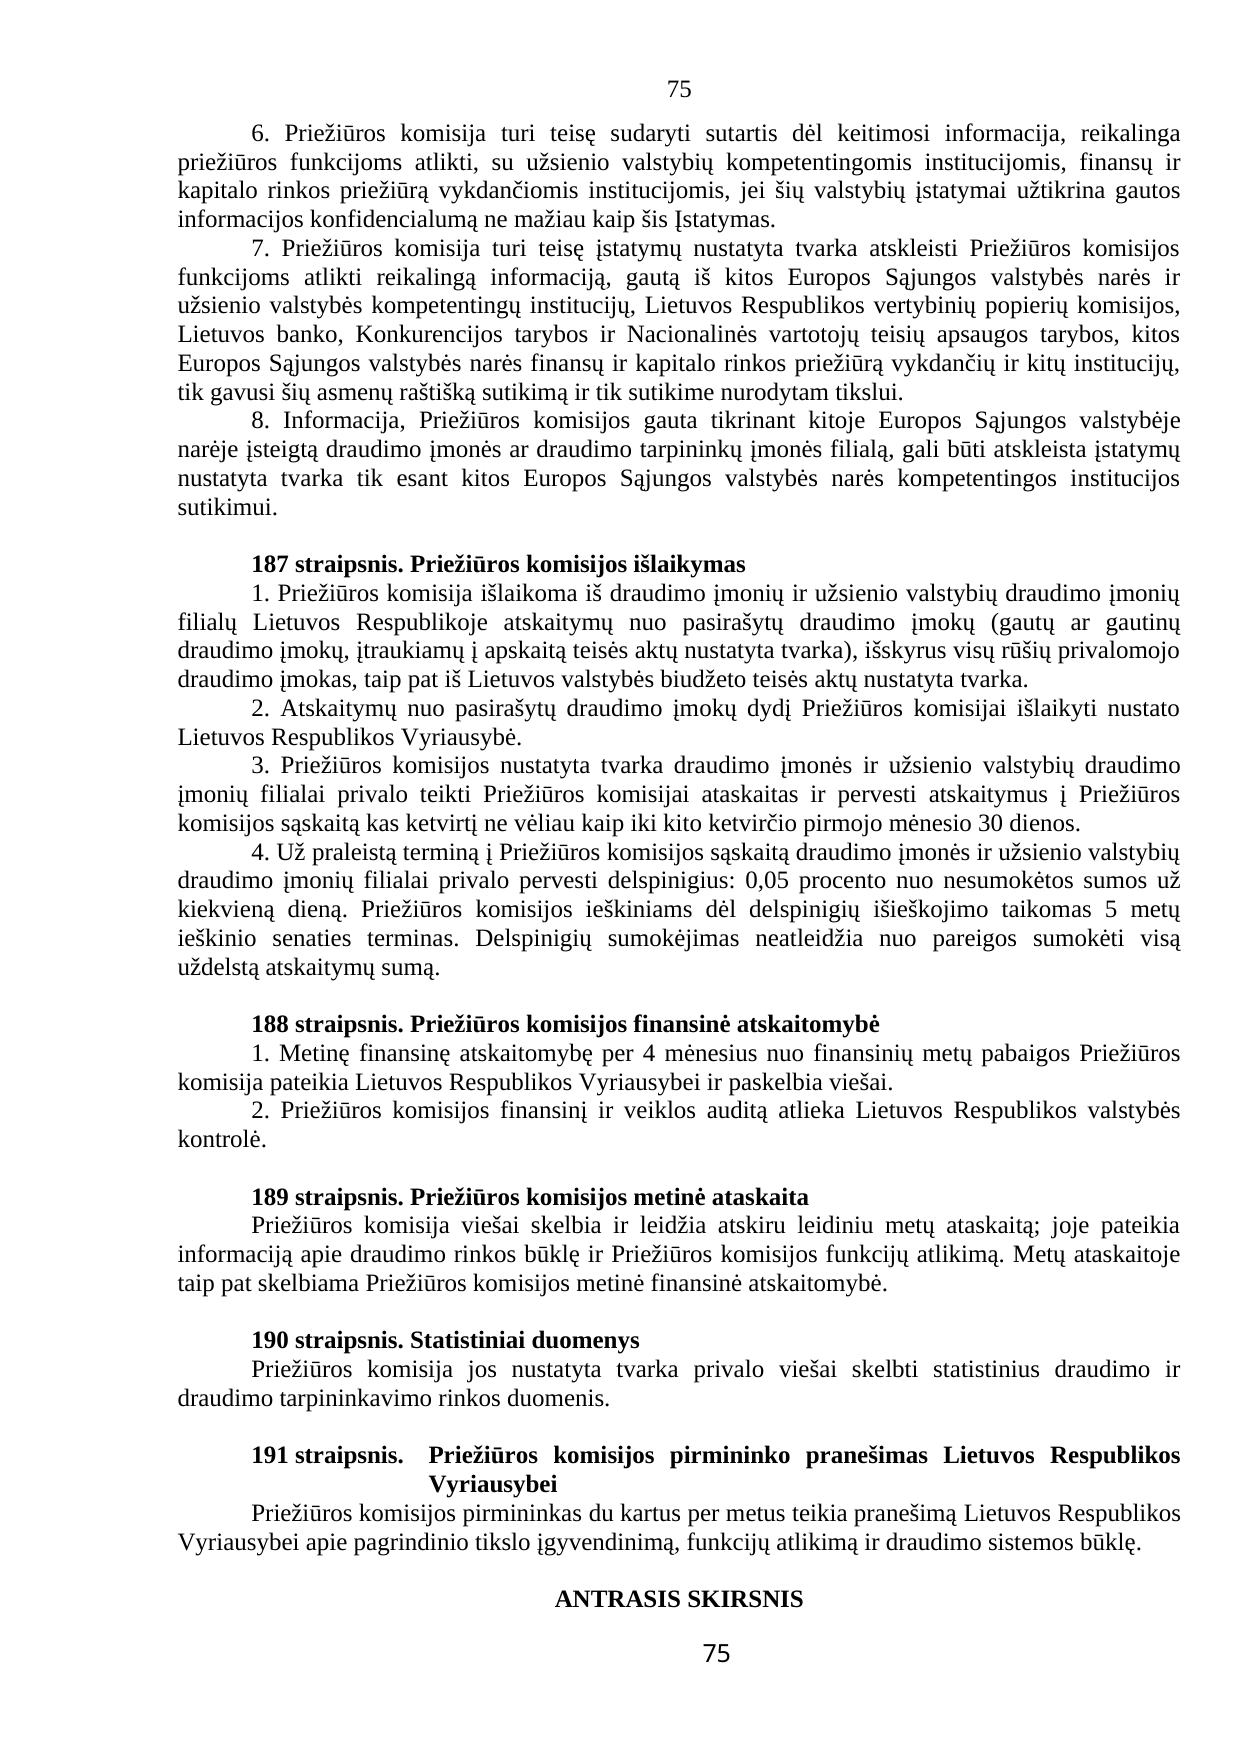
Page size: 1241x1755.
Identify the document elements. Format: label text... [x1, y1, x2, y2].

text 188 straipsnis. Priežiūros komisijos finansinė atskaitomybė [177, 1009, 1181, 1038]
text 190 straipsnis. Statistiniai duomenys [177, 1326, 1181, 1354]
text Priežiūros komisija viešai skelbia ir leidžia atskiru leidiniu metų ataskaitą; joje pateikia informaciją apie draudimo rinkos būklę ir Priežiūros komisijos funkcijų atlikimą. Metų ataskaitoje taip pat skelbiama Priežiūros komisijos metinė finansinė atskaitomybė. [177, 1211, 1181, 1297]
text 3. Priežiūros komisijos nustatyta tvarka draudimo įmonės ir užsienio valstybių draudimo įmonių filialai privalo teikti Priežiūros komisijai ataskaitas ir pervesti atskaitymus į Priežiūros komisijos sąskaitą kas ketvirtį ne vėliau kaip iki kito ketvirčio pirmojo mėnesio 30 dienos. [177, 751, 1181, 837]
text Priežiūros komisijos pirmininkas du kartus per metus teikia pranešimą Lietuvos Respublikos Vyriausybei apie pagrindinio tikslo įgyvendinimą, funkcijų atlikimą ir draudimo sistemos būklę. [177, 1498, 1181, 1556]
text Priežiūros komisija jos nustatyta tvarka privalo viešai skelbti statistinius draudimo ir draudimo tarpininkavimo rinkos duomenis. [177, 1354, 1181, 1412]
text ANTRASIS SKIRSNIS [177, 1584, 1181, 1613]
text 1. Priežiūros komisija išlaikoma iš draudimo įmonių ir užsienio valstybių draudimo įmonių filialų Lietuvos Respublikoje atskaitymų nuo pasirašytų draudimo įmokų (gautų ar gautinų draudimo įmokų, įtraukiamų į apskaitą teisės aktų nustatyta tvarka), išskyrus visų rūšių privalomojo draudimo įmokas, taip pat iš Lietuvos valstybės biudžeto teisės aktų nustatyta tvarka. [177, 578, 1181, 693]
text 4. Už praleistą terminą į Priežiūros komisijos sąskaitą draudimo įmonės ir užsienio valstybių draudimo įmonių filialai privalo pervesti delspinigius: 0,05 procento nuo nesumokėtos sumos už kiekvieną dieną. Priežiūros komisijos ieškiniams dėl delspinigių išieškojimo taikomas 5 metų ieškinio senaties terminas. Delspinigių sumokėjimas neatleidžia nuo pareigos sumokėti visą uždelstą atskaitymų sumą. [177, 837, 1181, 981]
text 189 straipsnis. Priežiūros komisijos metinė ataskaita [177, 1182, 1181, 1211]
text 7. Priežiūros komisija turi teisę įstatymų nustatyta tvarka atskleisti Priežiūros komisijos funkcijoms atlikti reikalingą informaciją, gautą iš kitos Europos Sąjungos valstybės narės ir užsienio valstybės kompetentingų institucijų, Lietuvos Respublikos vertybinių popierių komisijos, Lietuvos banko, Konkurencijos tarybos ir Nacionalinės vartotojų teisių apsaugos tarybos, kitos Europos Sąjungos valstybės narės finansų ir kapitalo rinkos priežiūrą vykdančių ir kitų institucijų, tik gavusi šių asmenų raštišką sutikimą ir tik sutikime nurodytam tikslui. [177, 233, 1181, 406]
text 191 straipsnis. Priežiūros komisijos pirmininko pranešimas Lietuvos Respublikos Vyriausybei [251, 1441, 1181, 1498]
text 1. Metinę finansinę atskaitomybę per 4 mėnesius nuo finansinių metų pabaigos Priežiūros komisija pateikia Lietuvos Respublikos Vyriausybei ir paskelbia viešai. [177, 1038, 1181, 1096]
text 6. Priežiūros komisija turi teisę sudaryti sutartis dėl keitimosi informacija, reikalinga priežiūros funkcijoms atlikti, su užsienio valstybių kompetentingomis institucijomis, finansų ir kapitalo rinkos priežiūrą vykdančiomis institucijomis, jei šių valstybių įstatymai užtikrina gautos informacijos konfidencialumą ne mažiau kaip šis Įstatymas. [177, 118, 1181, 233]
text 187 straipsnis. Priežiūros komisijos išlaikymas [177, 549, 1181, 578]
text 2. Atskaitymų nuo pasirašytų draudimo įmokų dydį Priežiūros komisijai išlaikyti nustato Lietuvos Respublikos Vyriausybė. [177, 693, 1181, 751]
text 8. Informacija, Priežiūros komisijos gauta tikrinant kitoje Europos Sąjungos valstybėje narėje įsteigtą draudimo įmonės ar draudimo tarpininkų įmonės filialą, gali būti atskleista įstatymų nustatyta tvarka tik esant kitos Europos Sąjungos valstybės narės kompetentingos institucijos sutikimui. [177, 406, 1181, 521]
text 2. Priežiūros komisijos finansinį ir veiklos auditą atlieka Lietuvos Respublikos valstybės kontrolė. [177, 1096, 1181, 1153]
